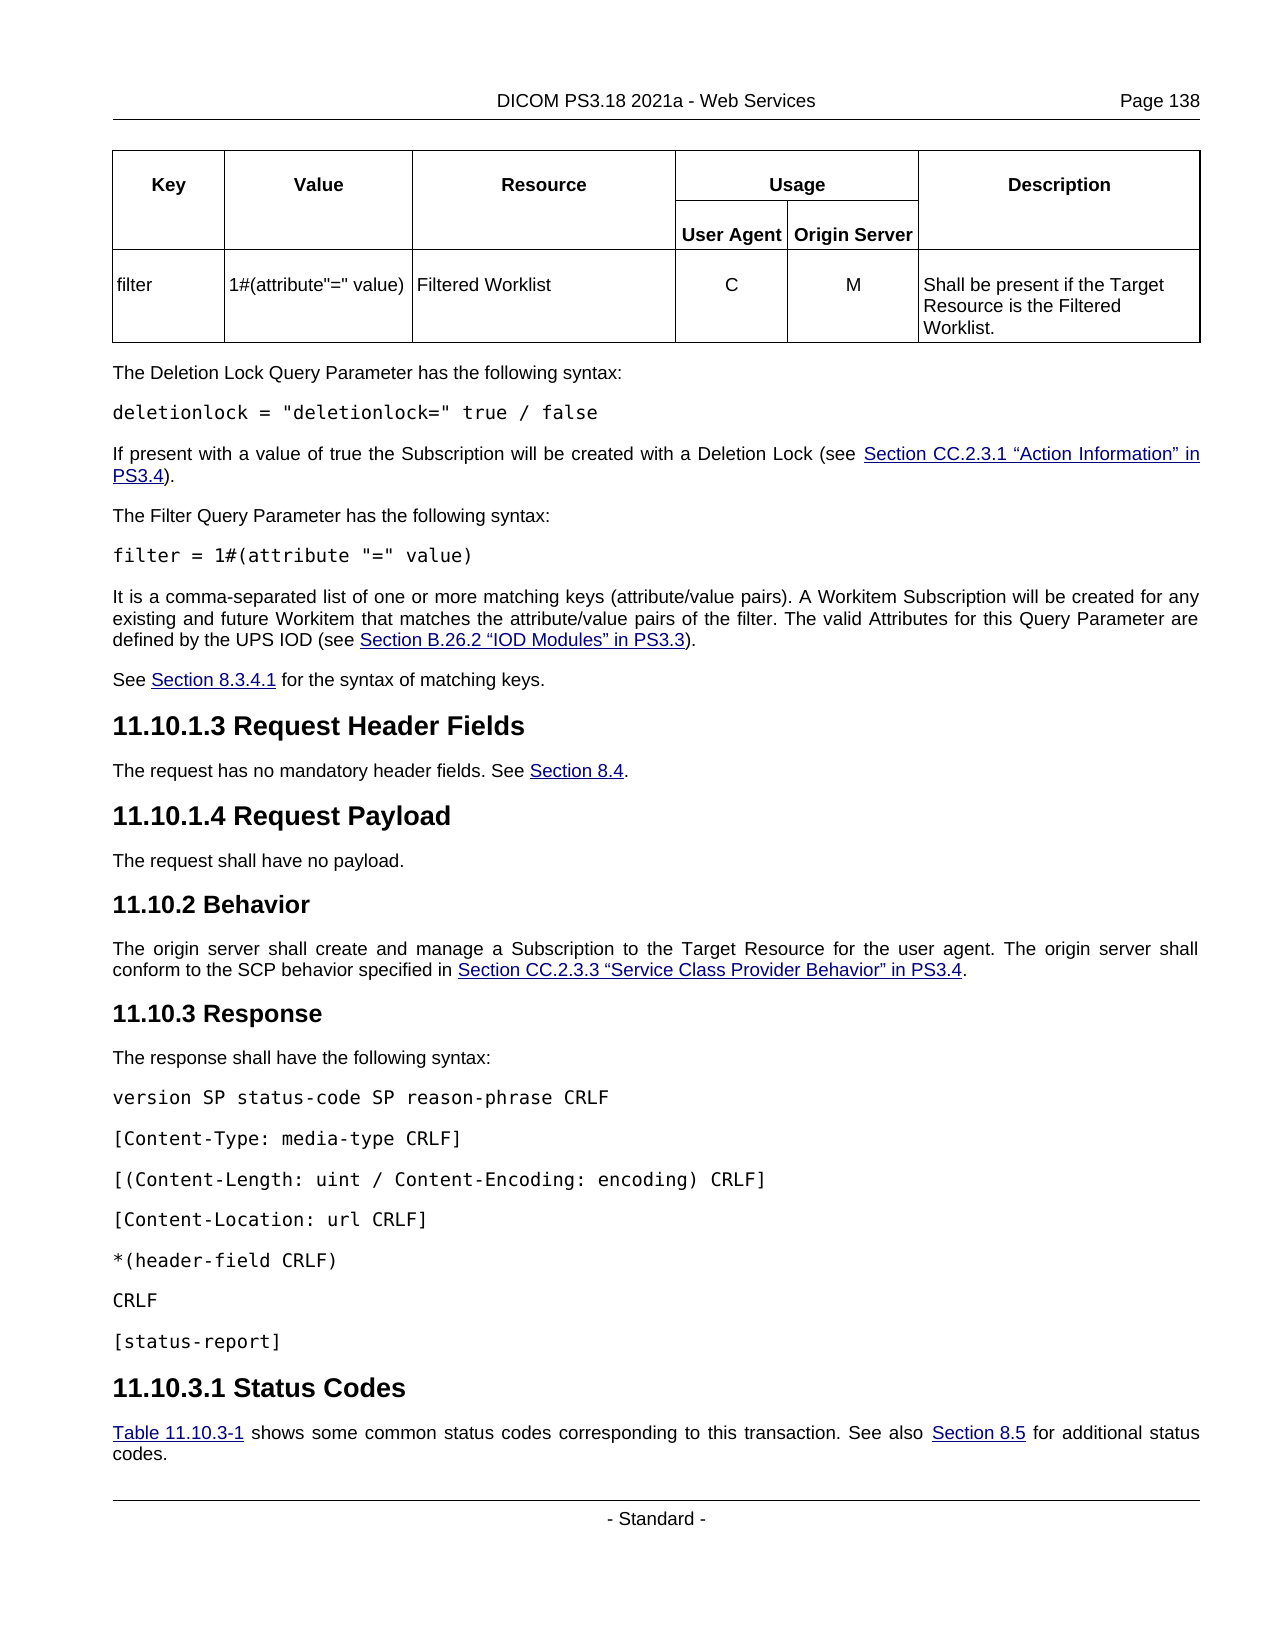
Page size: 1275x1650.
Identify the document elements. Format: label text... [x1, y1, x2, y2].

text CRLF [112, 1290, 1200, 1312]
text 11.10.2 Behavior [112, 890, 1200, 919]
text 11.10.3 Response [112, 999, 1200, 1028]
table_header Resource [413, 151, 675, 249]
table_header Value [225, 151, 412, 249]
text [Content-Type: media-type CRLF] [112, 1128, 1200, 1150]
table_cell Shall be present if the Target Resource is the Filtered Worklist. [919, 250, 1199, 342]
text 11.10.3.1 Status Codes [112, 1372, 1200, 1403]
text filter = 1#(attribute "=" value) [112, 545, 1200, 567]
text *(header-field CRLF) [112, 1250, 1200, 1272]
text 11.10.1.3 Request Header Fields [112, 709, 1200, 741]
table_cell User Agent [676, 201, 787, 249]
text If present with a value of true the Subscription will be created with a Deletion Lock (see Section CC.2.3.1 “Action Information” in PS3.4). [112, 443, 1200, 486]
text The Filter Query Parameter has the following syntax: [112, 505, 1200, 526]
text See Section 8.3.4.1 for the syntax of matching keys. [112, 669, 1200, 691]
text Table 11.10.3-1 shows some common status codes corresponding to this transaction. See also Section 8.5 for additional status codes. [112, 1422, 1200, 1465]
text The Deletion Lock Query Parameter has the following syntax: [112, 362, 1200, 383]
text [(Content-Length: uint / Content-Encoding: encoding) CRLF] [112, 1168, 1200, 1190]
table_header Key [113, 151, 224, 249]
text deletionlock = "deletionlock=" true / false [112, 402, 1200, 424]
text version SP status-code SP reason-phrase CRLF [112, 1087, 1200, 1109]
text The response shall have the following syntax: [112, 1047, 1200, 1068]
table_header Description [919, 151, 1199, 249]
table_cell Origin Server [788, 201, 918, 249]
table_cell Filtered Worklist [413, 250, 675, 342]
table_header Usage [676, 151, 918, 200]
table_cell M [788, 250, 918, 342]
table_cell C [676, 250, 787, 342]
text The origin server shall create and manage a Subscription to the Target Resource for the user agent. The origin server shall conform to the SCP behavior specified in Section CC.2.3.3 “Service Class Provider Behavior” in PS3.4. [112, 938, 1200, 981]
text The request shall have no payload. [112, 850, 1200, 871]
text [Content-Location: url CRLF] [112, 1209, 1200, 1231]
text 11.10.1.4 Request Payload [112, 800, 1200, 831]
text [status-report] [112, 1331, 1200, 1353]
text It is a comma-separated list of one or more matching keys (attribute/value pairs). A Workitem Subscription will be created for any existing and future Workitem that matches the attribute/value pairs of the filter. The valid Attributes for this Query Parameter are defined by the UPS IOD (see Section B.26.2 “IOD Modules” in PS3.3). [112, 586, 1200, 650]
text The request has no mandatory header fields. See Section 8.4. [112, 759, 1200, 781]
table_cell filter [113, 250, 224, 342]
table_cell 1#(attribute"=" value) [225, 250, 412, 342]
